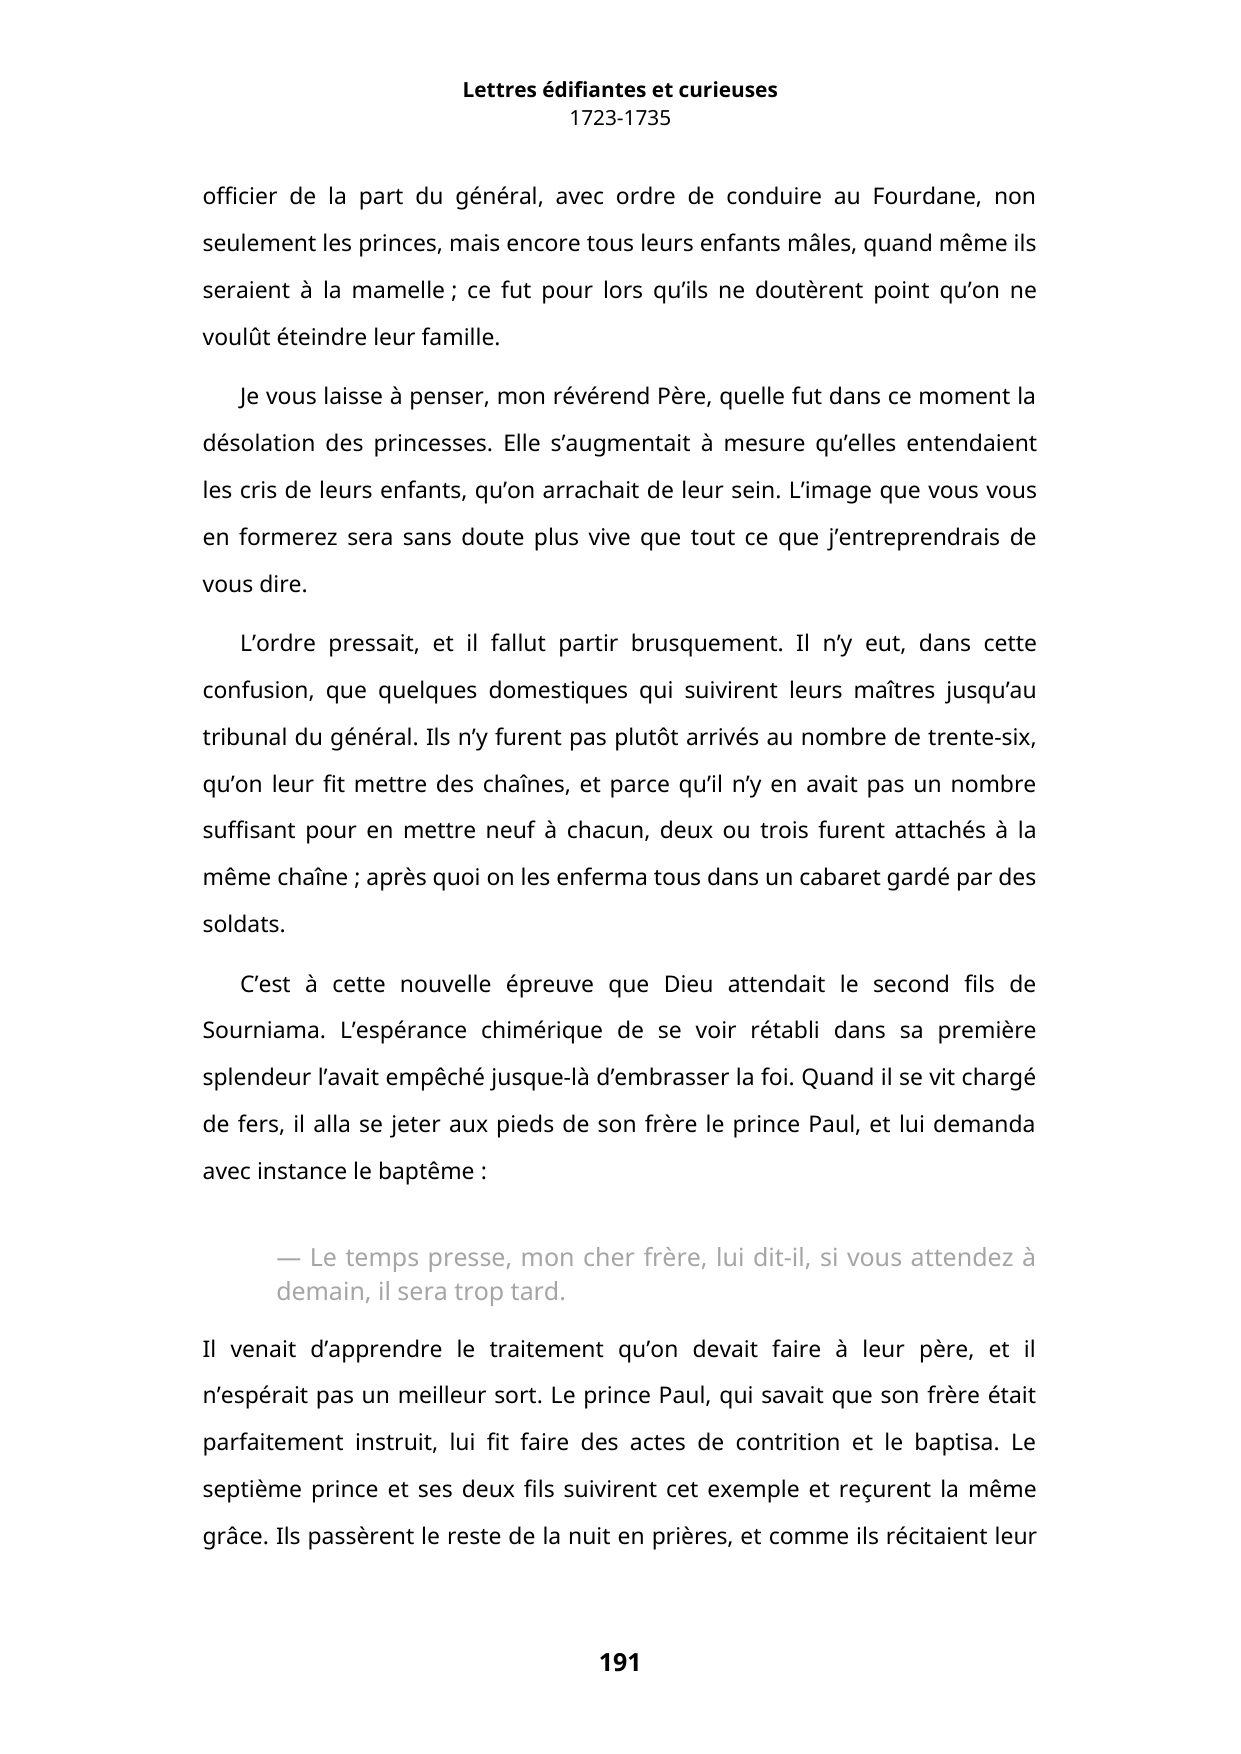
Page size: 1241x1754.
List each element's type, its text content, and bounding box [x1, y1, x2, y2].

text Je vous laisse à penser, mon révérend Père, quelle fut dans ce moment la désolation des princesses. Elle s’augmentait à mesure qu’elles entendaient les cris de leurs enfants, qu’on arrachait de leur sein. L’image que vous vous en formerez sera sans doute plus vive que tout ce que j’entreprendrais de vous dire. [202, 380, 1038, 599]
text — Le temps presse, mon cher frère, lui dit-il, si vous attendez à demain, il sera trop tard. [276, 1239, 1038, 1307]
text Il venait d’apprendre le traitement qu’on devait faire à leur père, et il n’espérait pas un meilleur sort. Le prince Paul, qui savait que son frère était parfaitement instruit, lui fit faire des actes de contrition et le baptisa. Le septième prince et ses deux fils suivirent cet exemple et reçurent la même grâce. Ils passèrent le reste de la nuit en prières, et comme ils récitaient leur [202, 1332, 1038, 1551]
text L’ordre pressait, et il fallut partir brusquement. Il n’y eut, dans cette confusion, que quelques domestiques qui suivirent leurs maîtres jusqu’au tribunal du général. Ils n’y furent pas plutôt arrivés au nombre de trente-six, qu’on leur fit mettre des chaînes, et parce qu’il n’y en avait pas un nombre suffisant pour en mettre neuf à chacun, deux ou trois furent attachés à la même chaîne ; après quoi on les enferma tous dans un cabaret gardé par des soldats. [202, 627, 1038, 939]
text C’est à cette nouvelle épreuve que Dieu attendait le second fils de Sourniama. L’espérance chimérique de se voir rétabli dans sa première splendeur l’avait empêché jusque-là d’embrasser la foi. Quand il se vit chargé de fers, il alla se jeter aux pieds de son frère le prince Paul, et lui demanda avec instance le baptême : [202, 967, 1038, 1186]
text officier de la part du général, avec ordre de conduire au Fourdane, non seulement les princes, mais encore tous leurs enfants mâles, quand même ils seraient à la mamelle ; ce fut pour lors qu’ils ne doutèrent point qu’on ne voulût éteindre leur famille. [202, 180, 1038, 352]
